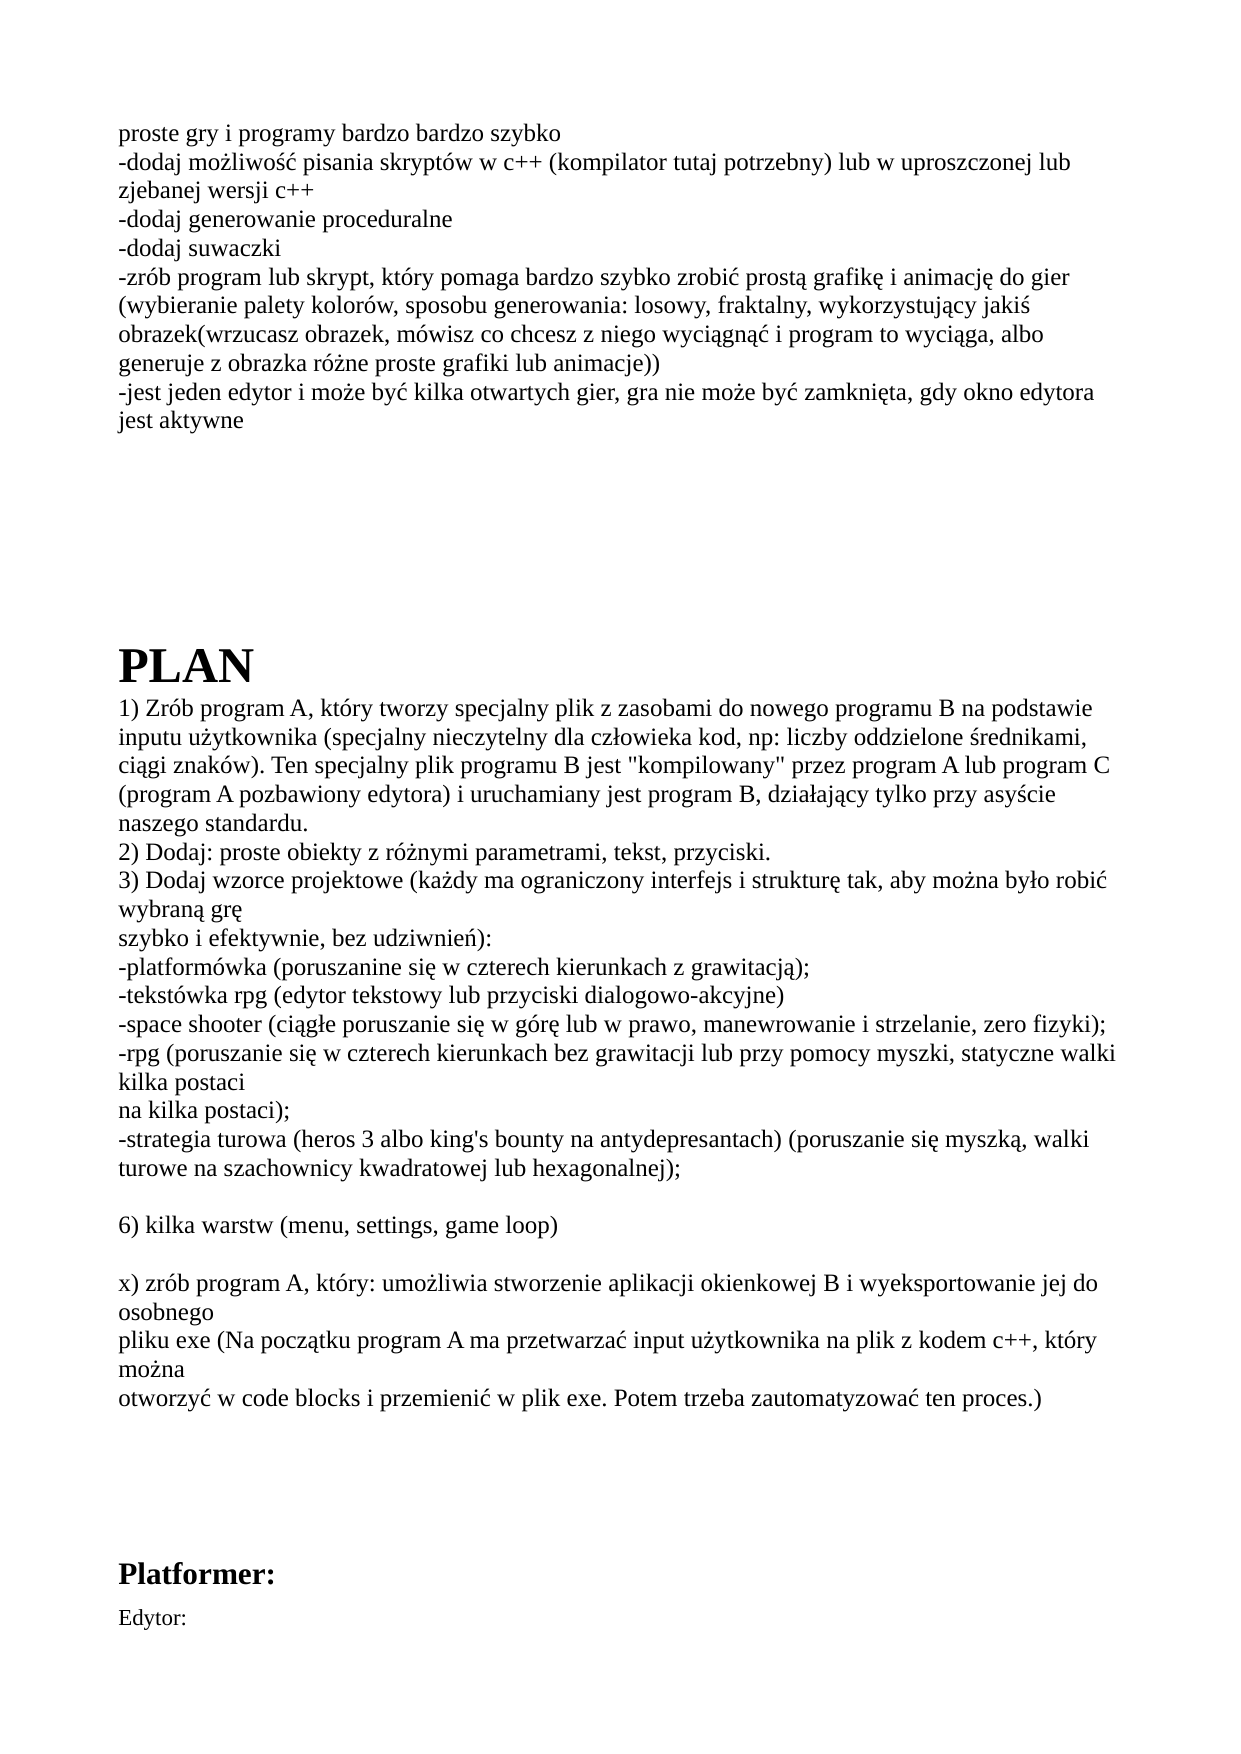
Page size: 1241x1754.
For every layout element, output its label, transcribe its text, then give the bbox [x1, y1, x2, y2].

text -rpg (poruszanie się w czterech kierunkach bez grawitacji lub przy pomocy myszki, statyczne walki kilka postaci [118, 1038, 1122, 1096]
text -tekstówka rpg (edytor tekstowy lub przyciski dialogowo-akcyjne) [118, 981, 1122, 1009]
text 6) kilka warstw (menu, settings, game loop) [118, 1211, 1122, 1239]
text pliku exe (Na początku program A ma przetwarzać input użytkownika na plik z kodem c++, który można [118, 1326, 1122, 1383]
text Platformer: [118, 1556, 1122, 1592]
text -space shooter (ciągłe poruszanie się w górę lub w prawo, manewrowanie i strzelanie, zero fizyki); [118, 1009, 1122, 1038]
text szybko i efektywnie, bez udziwnień): [118, 923, 1122, 952]
text x) zrób program A, który: umożliwia stworzenie aplikacji okienkowej B i wyeksportowanie jej do osobnego [118, 1268, 1122, 1326]
text PLAN [118, 636, 1122, 693]
text -dodaj możliwość pisania skryptów w c++ (kompilator tutaj potrzebny) lub w uproszczonej lub zjebanej wersji c++ [118, 147, 1122, 204]
text 3) Dodaj wzorce projektowe (każdy ma ograniczony interfejs i strukturę tak, aby można było robić wybraną grę [118, 866, 1122, 923]
text -strategia turowa (heros 3 albo king's bounty na antydepresantach) (poruszanie się myszką, walki turowe na szachownicy kwadratowej lub hexagonalnej); [118, 1124, 1122, 1182]
text na kilka postaci); [118, 1096, 1122, 1124]
text 1) Zrób program A, który tworzy specjalny plik z zasobami do nowego programu B na podstawie inputu użytkownika (specjalny nieczytelny dla człowieka kod, np: liczby oddzielone średnikami, ciągi znaków). Ten specjalny plik programu B jest "kompilowany" przez program A lub program C (program A pozbawiony edytora) i uruchamiany jest program B, działający tylko przy asyście naszego standardu. [118, 693, 1122, 837]
text -platformówka (poruszanine się w czterech kierunkach z grawitacją); [118, 952, 1122, 981]
text Edytor: [118, 1604, 1122, 1630]
text otworzyć w code blocks i przemienić w plik exe. Potem trzeba zautomatyzować ten proces.) [118, 1383, 1122, 1412]
text -dodaj suwaczki [118, 233, 1122, 262]
text -zrób program lub skrypt, który pomaga bardzo szybko zrobić prostą grafikę i animację do gier (wybieranie palety kolorów, sposobu generowania: losowy, fraktalny, wykorzystujący jakiś obrazek(wrzucasz obrazek, mówisz co chcesz z niego wyciągnąć i program to wyciąga, albo generuje z obrazka różne proste grafiki lub animacje)) [118, 262, 1122, 377]
text proste gry i programy bardzo bardzo szybko [118, 118, 1122, 147]
text -jest jeden edytor i może być kilka otwartych gier, gra nie może być zamknięta, gdy okno edytora jest aktywne [118, 377, 1122, 434]
text 2) Dodaj: proste obiekty z różnymi parametrami, tekst, przyciski. [118, 837, 1122, 866]
text -dodaj generowanie proceduralne [118, 204, 1122, 233]
